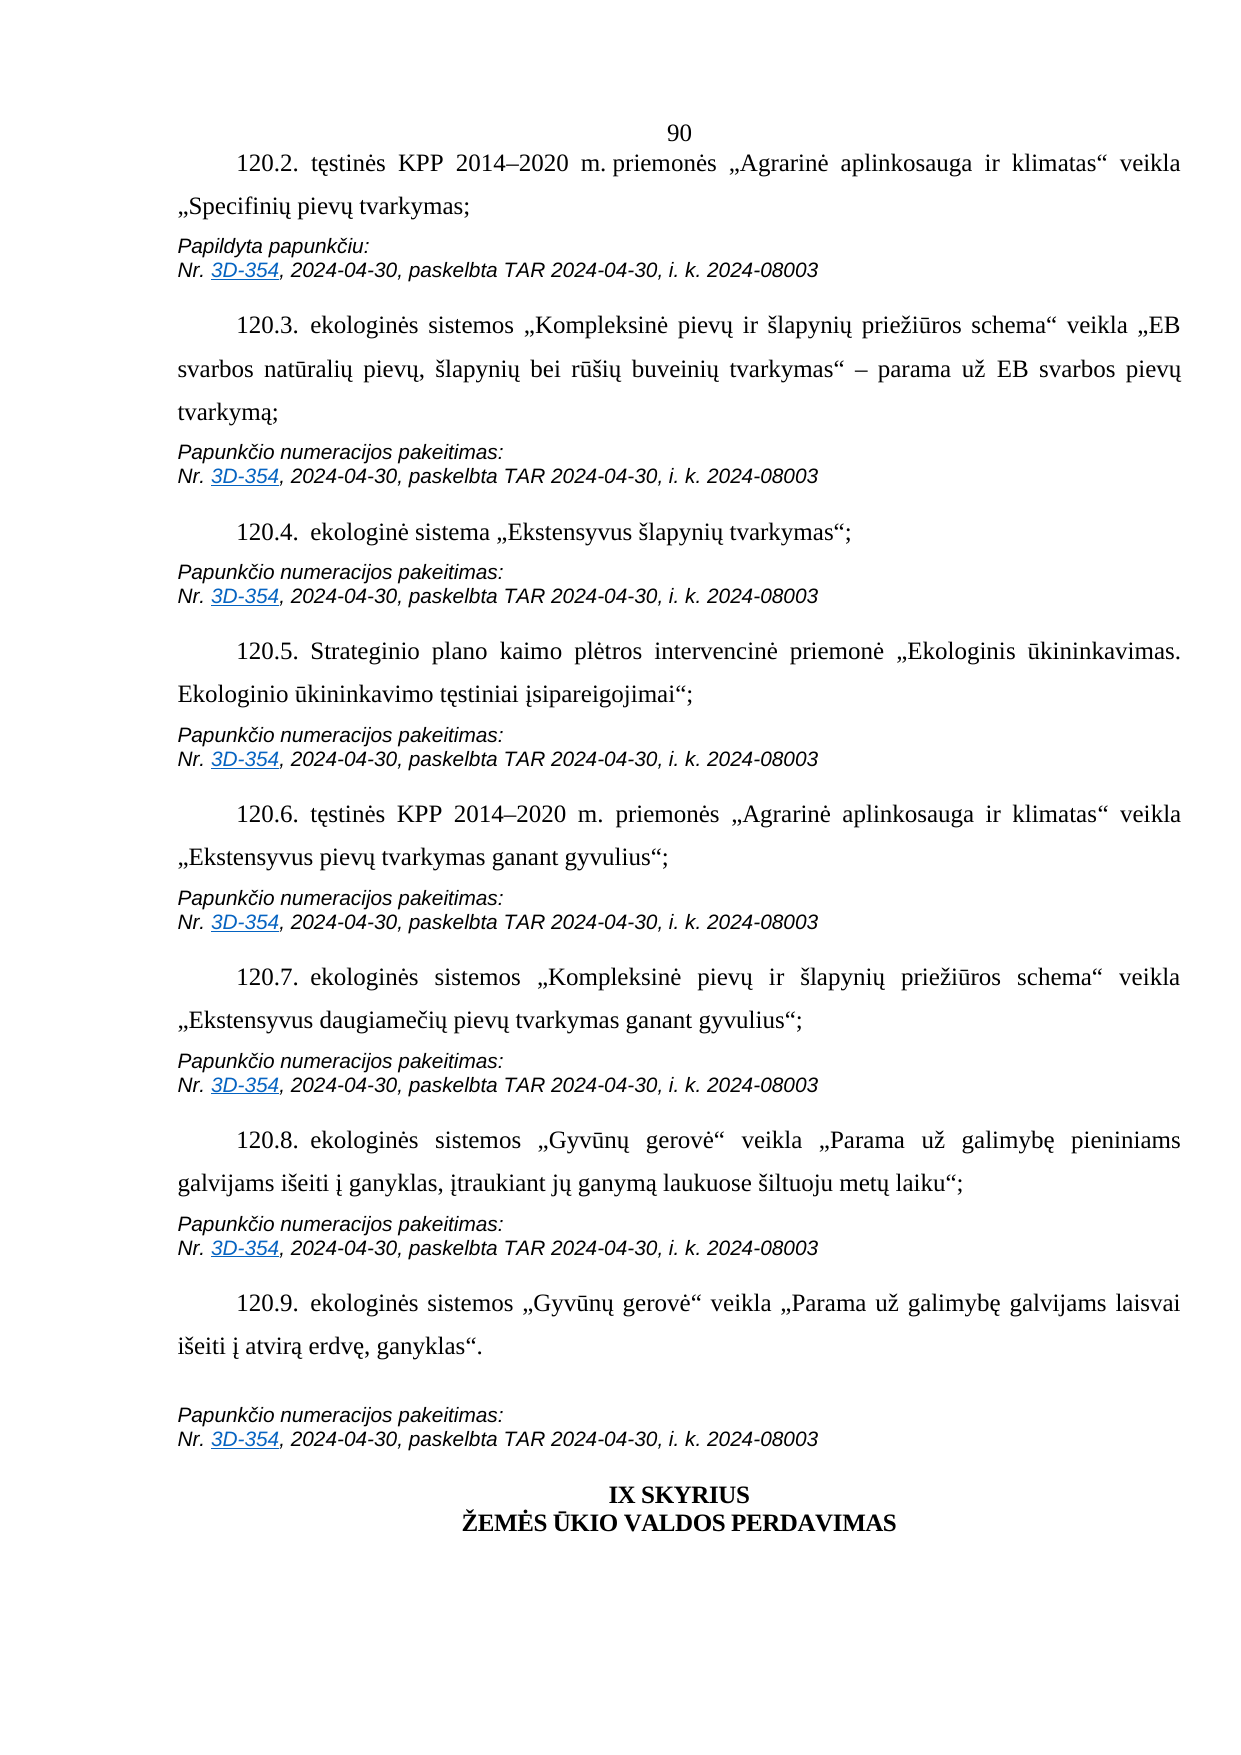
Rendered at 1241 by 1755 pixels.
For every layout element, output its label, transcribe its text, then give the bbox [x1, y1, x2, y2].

text Nr. 3D-354, 2024-04-30, paskelbta TAR 2024-04-30, i. k. 2024-08003 [177, 464, 1181, 488]
text IX SKYRIUS [177, 1480, 1181, 1508]
text Papunkčio numeracijos pakeitimas: [177, 886, 1181, 909]
text 120.5. Strateginio plano kaimo plėtros intervencinė priemonė „Ekologinis ūkininkavimas. Ekologinio ūkininkavimo tęstiniai įsipareigojimai“; [177, 636, 1181, 708]
text Nr. 3D-354, 2024-04-30, paskelbta TAR 2024-04-30, i. k. 2024-08003 [177, 909, 1181, 933]
text ŽEMĖS ŪKIO VALDOS PERDAVIMAS [177, 1508, 1181, 1537]
text 120.6. tęstinės KPP 2014–2020 m. priemonės „Agrarinė aplinkosauga ir klimatas“ veikla „Ekstensyvus pievų tvarkymas ganant gyvulius“; [177, 799, 1181, 871]
text Nr. 3D-354, 2024-04-30, paskelbta TAR 2024-04-30, i. k. 2024-08003 [177, 584, 1181, 608]
text Papildyta papunkčiu: [177, 234, 1181, 258]
text 120.4. ekologinė sistema „Ekstensyvus šlapynių tvarkymas“; [177, 517, 1181, 545]
text Papunkčio numeracijos pakeitimas: [177, 560, 1181, 584]
text Nr. 3D-354, 2024-04-30, paskelbta TAR 2024-04-30, i. k. 2024-08003 [177, 747, 1181, 771]
text 120.2. tęstinės KPP 2014–2020 m. priemonės „Agrarinė aplinkosauga ir klimatas“ veikla „Specifinių pievų tvarkymas; [177, 148, 1181, 219]
text Papunkčio numeracijos pakeitimas: [177, 723, 1181, 747]
text Papunkčio numeracijos pakeitimas: [177, 1211, 1181, 1235]
text Nr. 3D-354, 2024-04-30, paskelbta TAR 2024-04-30, i. k. 2024-08003 [177, 1235, 1181, 1259]
text Nr. 3D-354, 2024-04-30, paskelbta TAR 2024-04-30, i. k. 2024-08003 [177, 1427, 1181, 1451]
text Papunkčio numeracijos pakeitimas: [177, 1403, 1181, 1427]
text Nr. 3D-354, 2024-04-30, paskelbta TAR 2024-04-30, i. k. 2024-08003 [177, 258, 1181, 282]
text Papunkčio numeracijos pakeitimas: [177, 1048, 1181, 1072]
text 120.3. ekologinės sistemos „Kompleksinė pievų ir šlapynių priežiūros schema“ veikla „EB svarbos natūralių pievų, šlapynių bei rūšių buveinių tvarkymas“ – parama už EB svarbos pievų tvarkymą; [177, 311, 1181, 426]
text Papunkčio numeracijos pakeitimas: [177, 440, 1181, 464]
text 120.9. ekologinės sistemos „Gyvūnų gerovė“ veikla „Parama už galimybę galvijams laisvai išeiti į atvirą erdvę, ganyklas“. [177, 1288, 1181, 1360]
text 120.8. ekologinės sistemos „Gyvūnų gerovė“ veikla „Parama už galimybę pieniniams galvijams išeiti į ganyklas, įtraukiant jų ganymą laukuose šiltuoju metų laiku“; [177, 1125, 1181, 1197]
text 120.7. ekologinės sistemos „Kompleksinė pievų ir šlapynių priežiūros schema“ veikla „Ekstensyvus daugiamečių pievų tvarkymas ganant gyvulius“; [177, 962, 1181, 1034]
text Nr. 3D-354, 2024-04-30, paskelbta TAR 2024-04-30, i. k. 2024-08003 [177, 1072, 1181, 1096]
